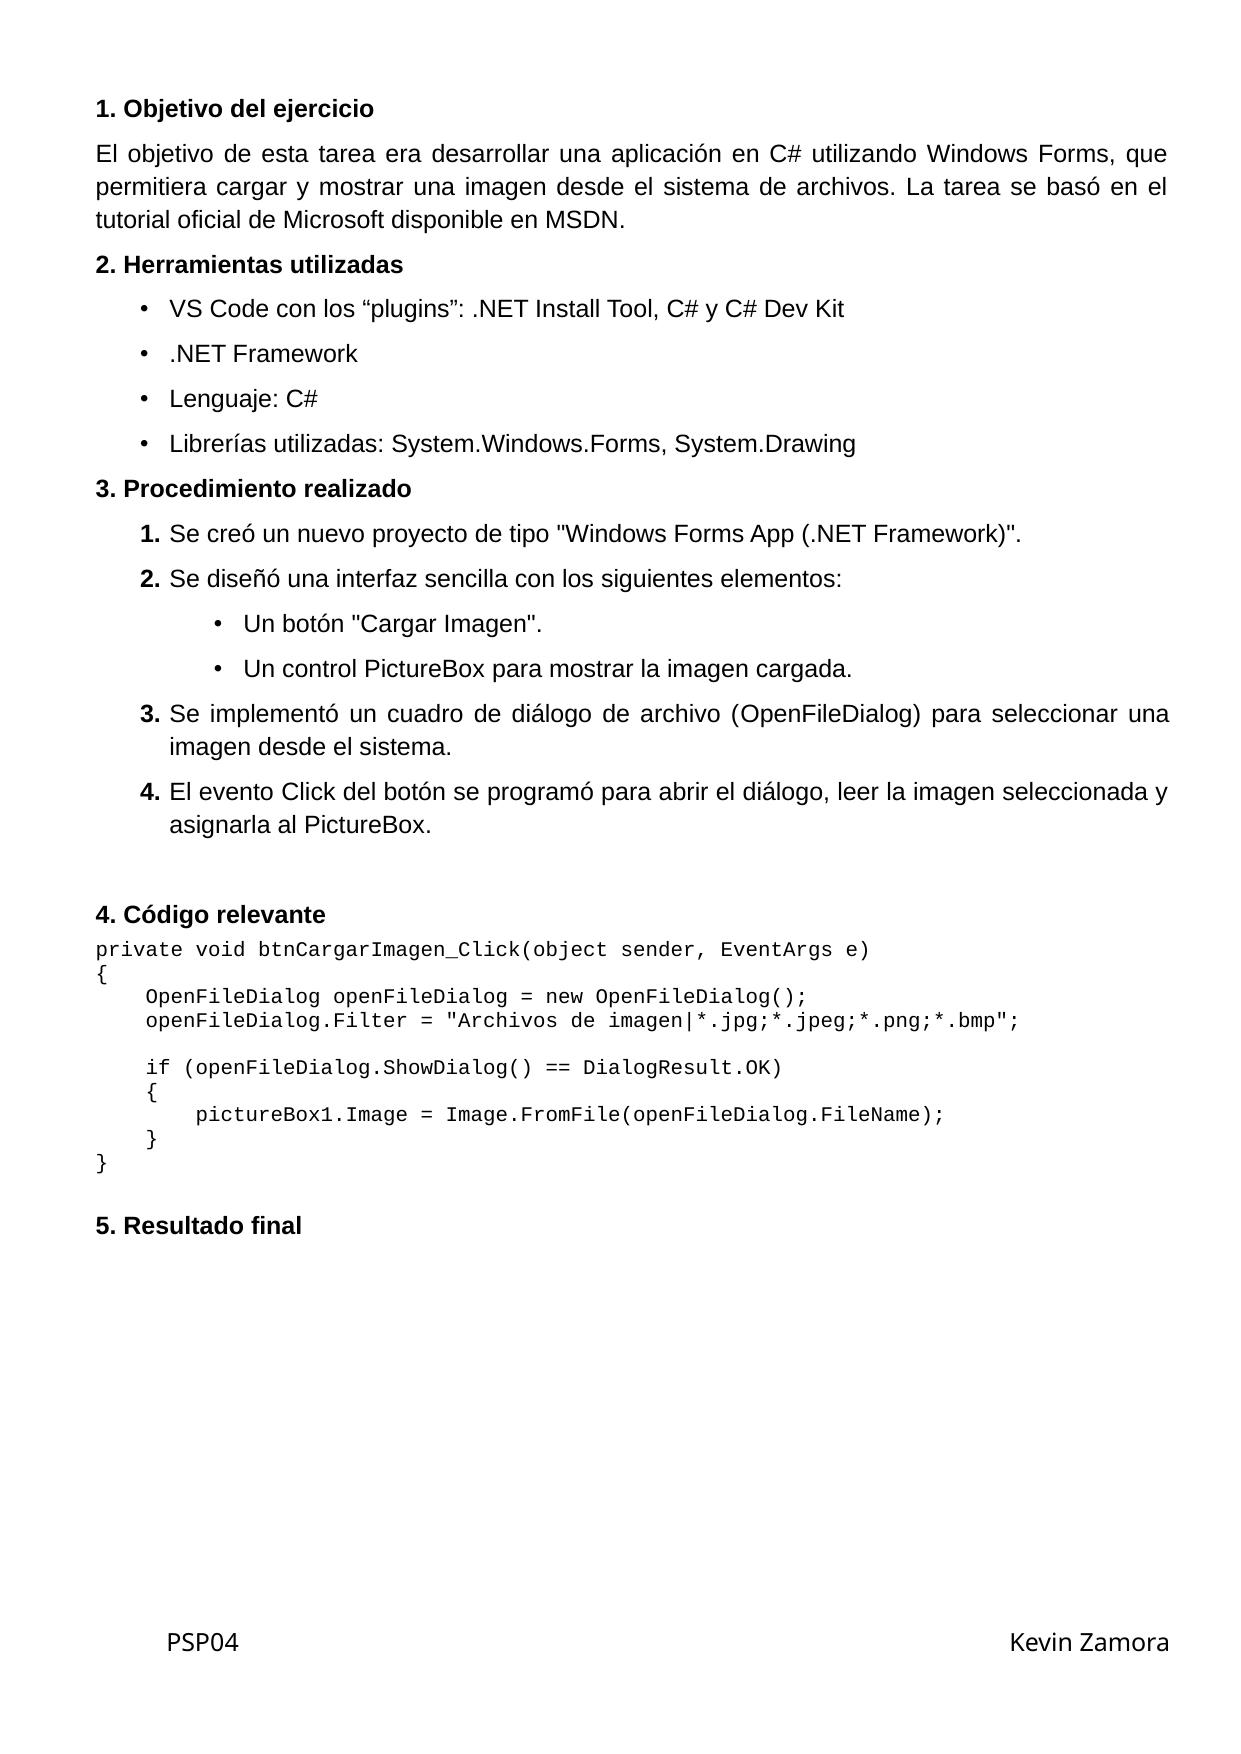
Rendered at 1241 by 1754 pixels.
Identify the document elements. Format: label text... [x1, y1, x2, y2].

list Un control PictureBox para mostrar la imagen cargada. [213, 654, 1170, 683]
text El objetivo de esta tarea era desarrollar una aplicación en C# utilizando Windows Forms, que permitiera cargar y mostrar una imagen desde el sistema de archivos. La tarea se basó en el tutorial oficial de Microsoft disponible en MSDN. [95, 139, 1170, 233]
text { [95, 1081, 1170, 1104]
text OpenFileDialog openFileDialog = new OpenFileDialog(); [95, 986, 1170, 1010]
text 3. Procedimiento realizado [95, 474, 1170, 503]
list Se creó un nuevo proyecto de tipo "Windows Forms App (.NET Framework)". [140, 519, 1170, 548]
text { [95, 962, 1170, 986]
text private void btnCargarImagen_Click(object sender, EventArgs e) [95, 939, 1170, 962]
text if (openFileDialog.ShowDialog() == DialogResult.OK) [95, 1057, 1170, 1081]
text openFileDialog.Filter = "Archivos de imagen|*.jpg;*.jpeg;*.png;*.bmp"; [95, 1010, 1170, 1033]
text } [95, 1152, 1170, 1175]
list Librerías utilizadas: System.Windows.Forms, System.Drawing [140, 429, 1170, 458]
list VS Code con los “plugins”: .NET Install Tool, C# y C# Dev Kit [140, 294, 1170, 323]
list Lenguaje: C# [140, 384, 1170, 413]
text 1. Objetivo del ejercicio [95, 94, 1170, 122]
list Un botón "Cargar Imagen". [213, 609, 1170, 638]
text 5. Resultado final [95, 1211, 1170, 1239]
text 4. Código relevante [95, 900, 1170, 929]
list Se diseñó una interfaz sencilla con los siguientes elementos: [140, 564, 1170, 593]
text pictureBox1.Image = Image.FromFile(openFileDialog.FileName); [95, 1104, 1170, 1128]
text } [95, 1128, 1170, 1152]
list El evento Click del botón se programó para abrir el diálogo, leer la imagen seleccionada y asignarla al PictureBox. [140, 777, 1170, 839]
list .NET Framework [140, 339, 1170, 368]
list Se implementó un cuadro de diálogo de archivo (OpenFileDialog) para seleccionar una imagen desde el sistema. [140, 699, 1170, 761]
text 2. Herramientas utilizadas [95, 249, 1170, 278]
